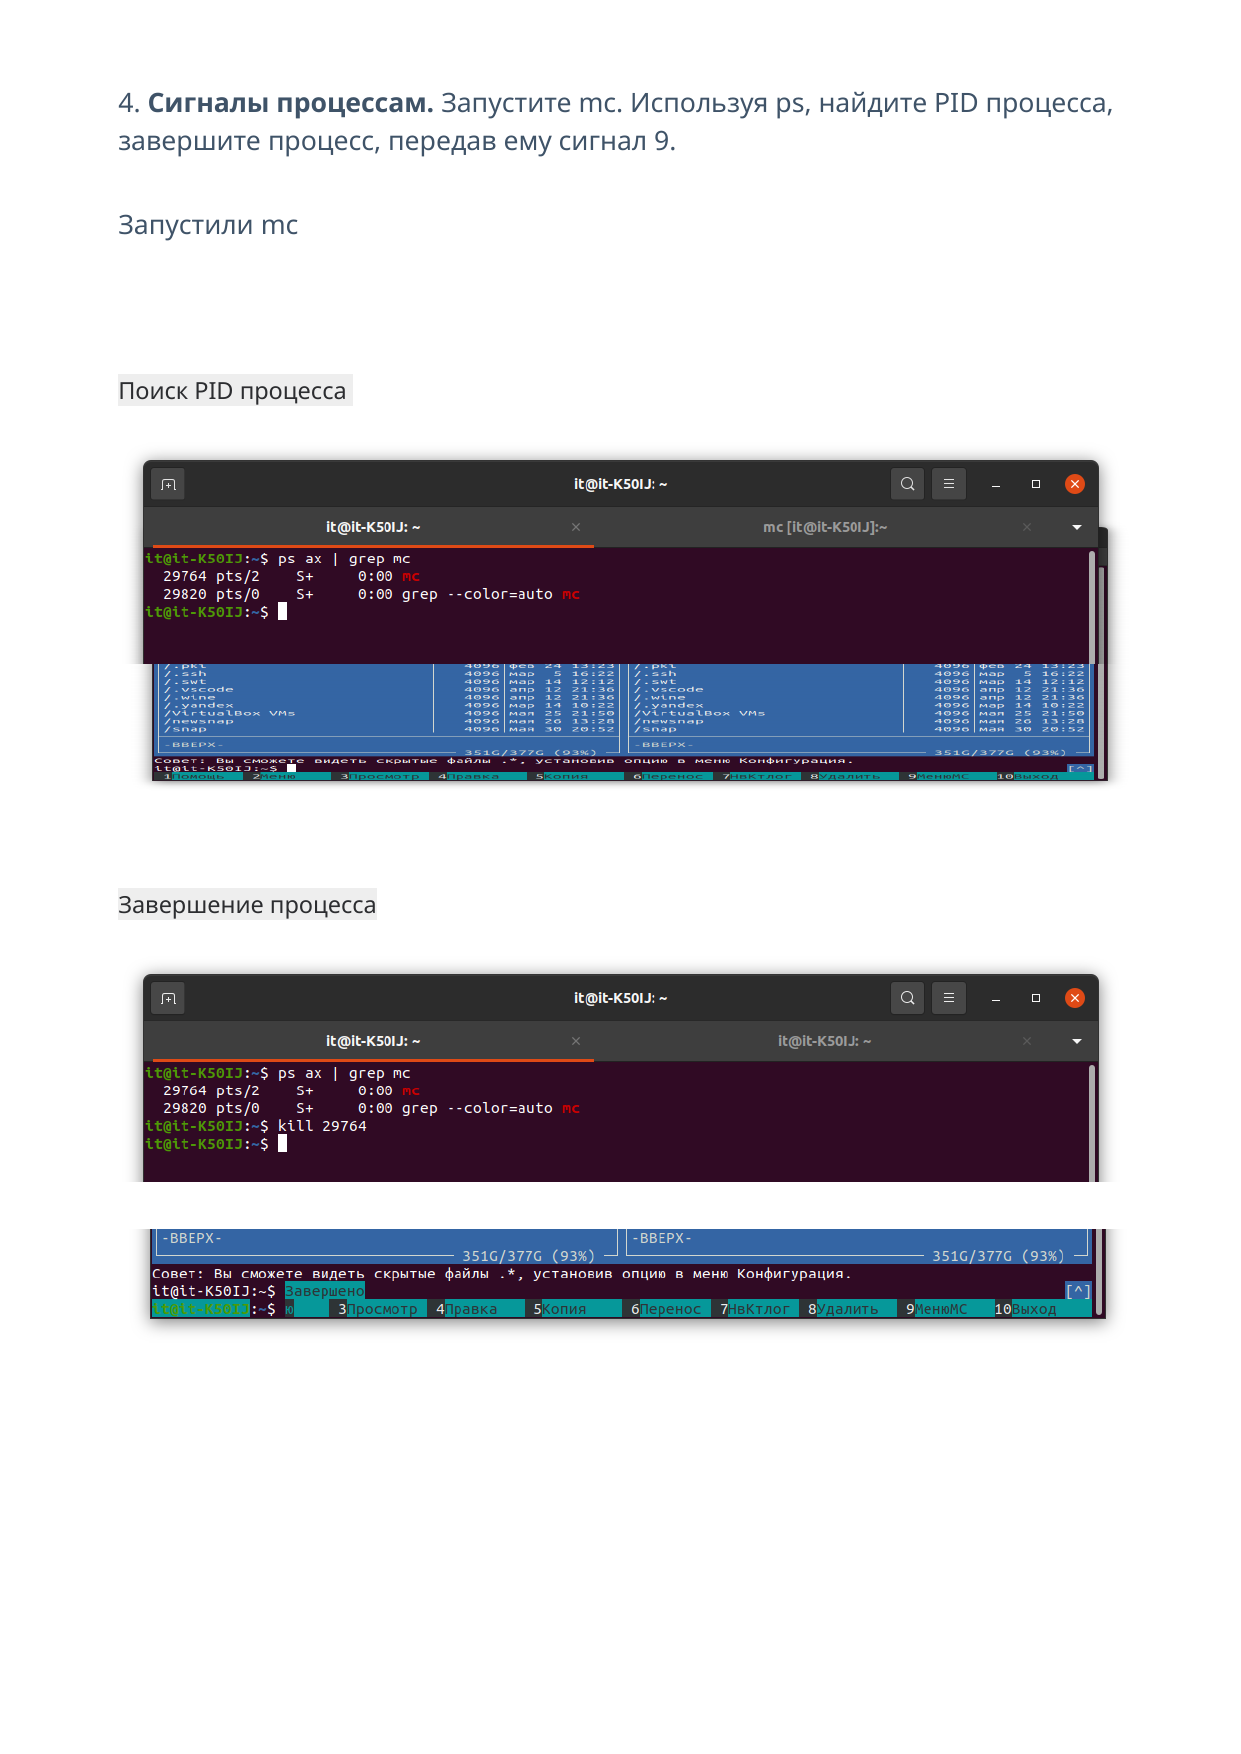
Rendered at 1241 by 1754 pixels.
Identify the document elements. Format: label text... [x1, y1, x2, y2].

text Завершение процесса [118, 888, 1122, 920]
text Поиск PID процесса [118, 374, 1122, 406]
picture [118, 438, 1132, 793]
picture [118, 952, 1123, 1182]
picture [126, 1229, 1130, 1341]
subtitle 4. Сигналы процессам. Запустите mc. Используя ps, найдите PID процесса, завершите процесс, передав ему сигнал 9. [118, 83, 1122, 158]
subtitle Запустили mc [118, 205, 1122, 242]
